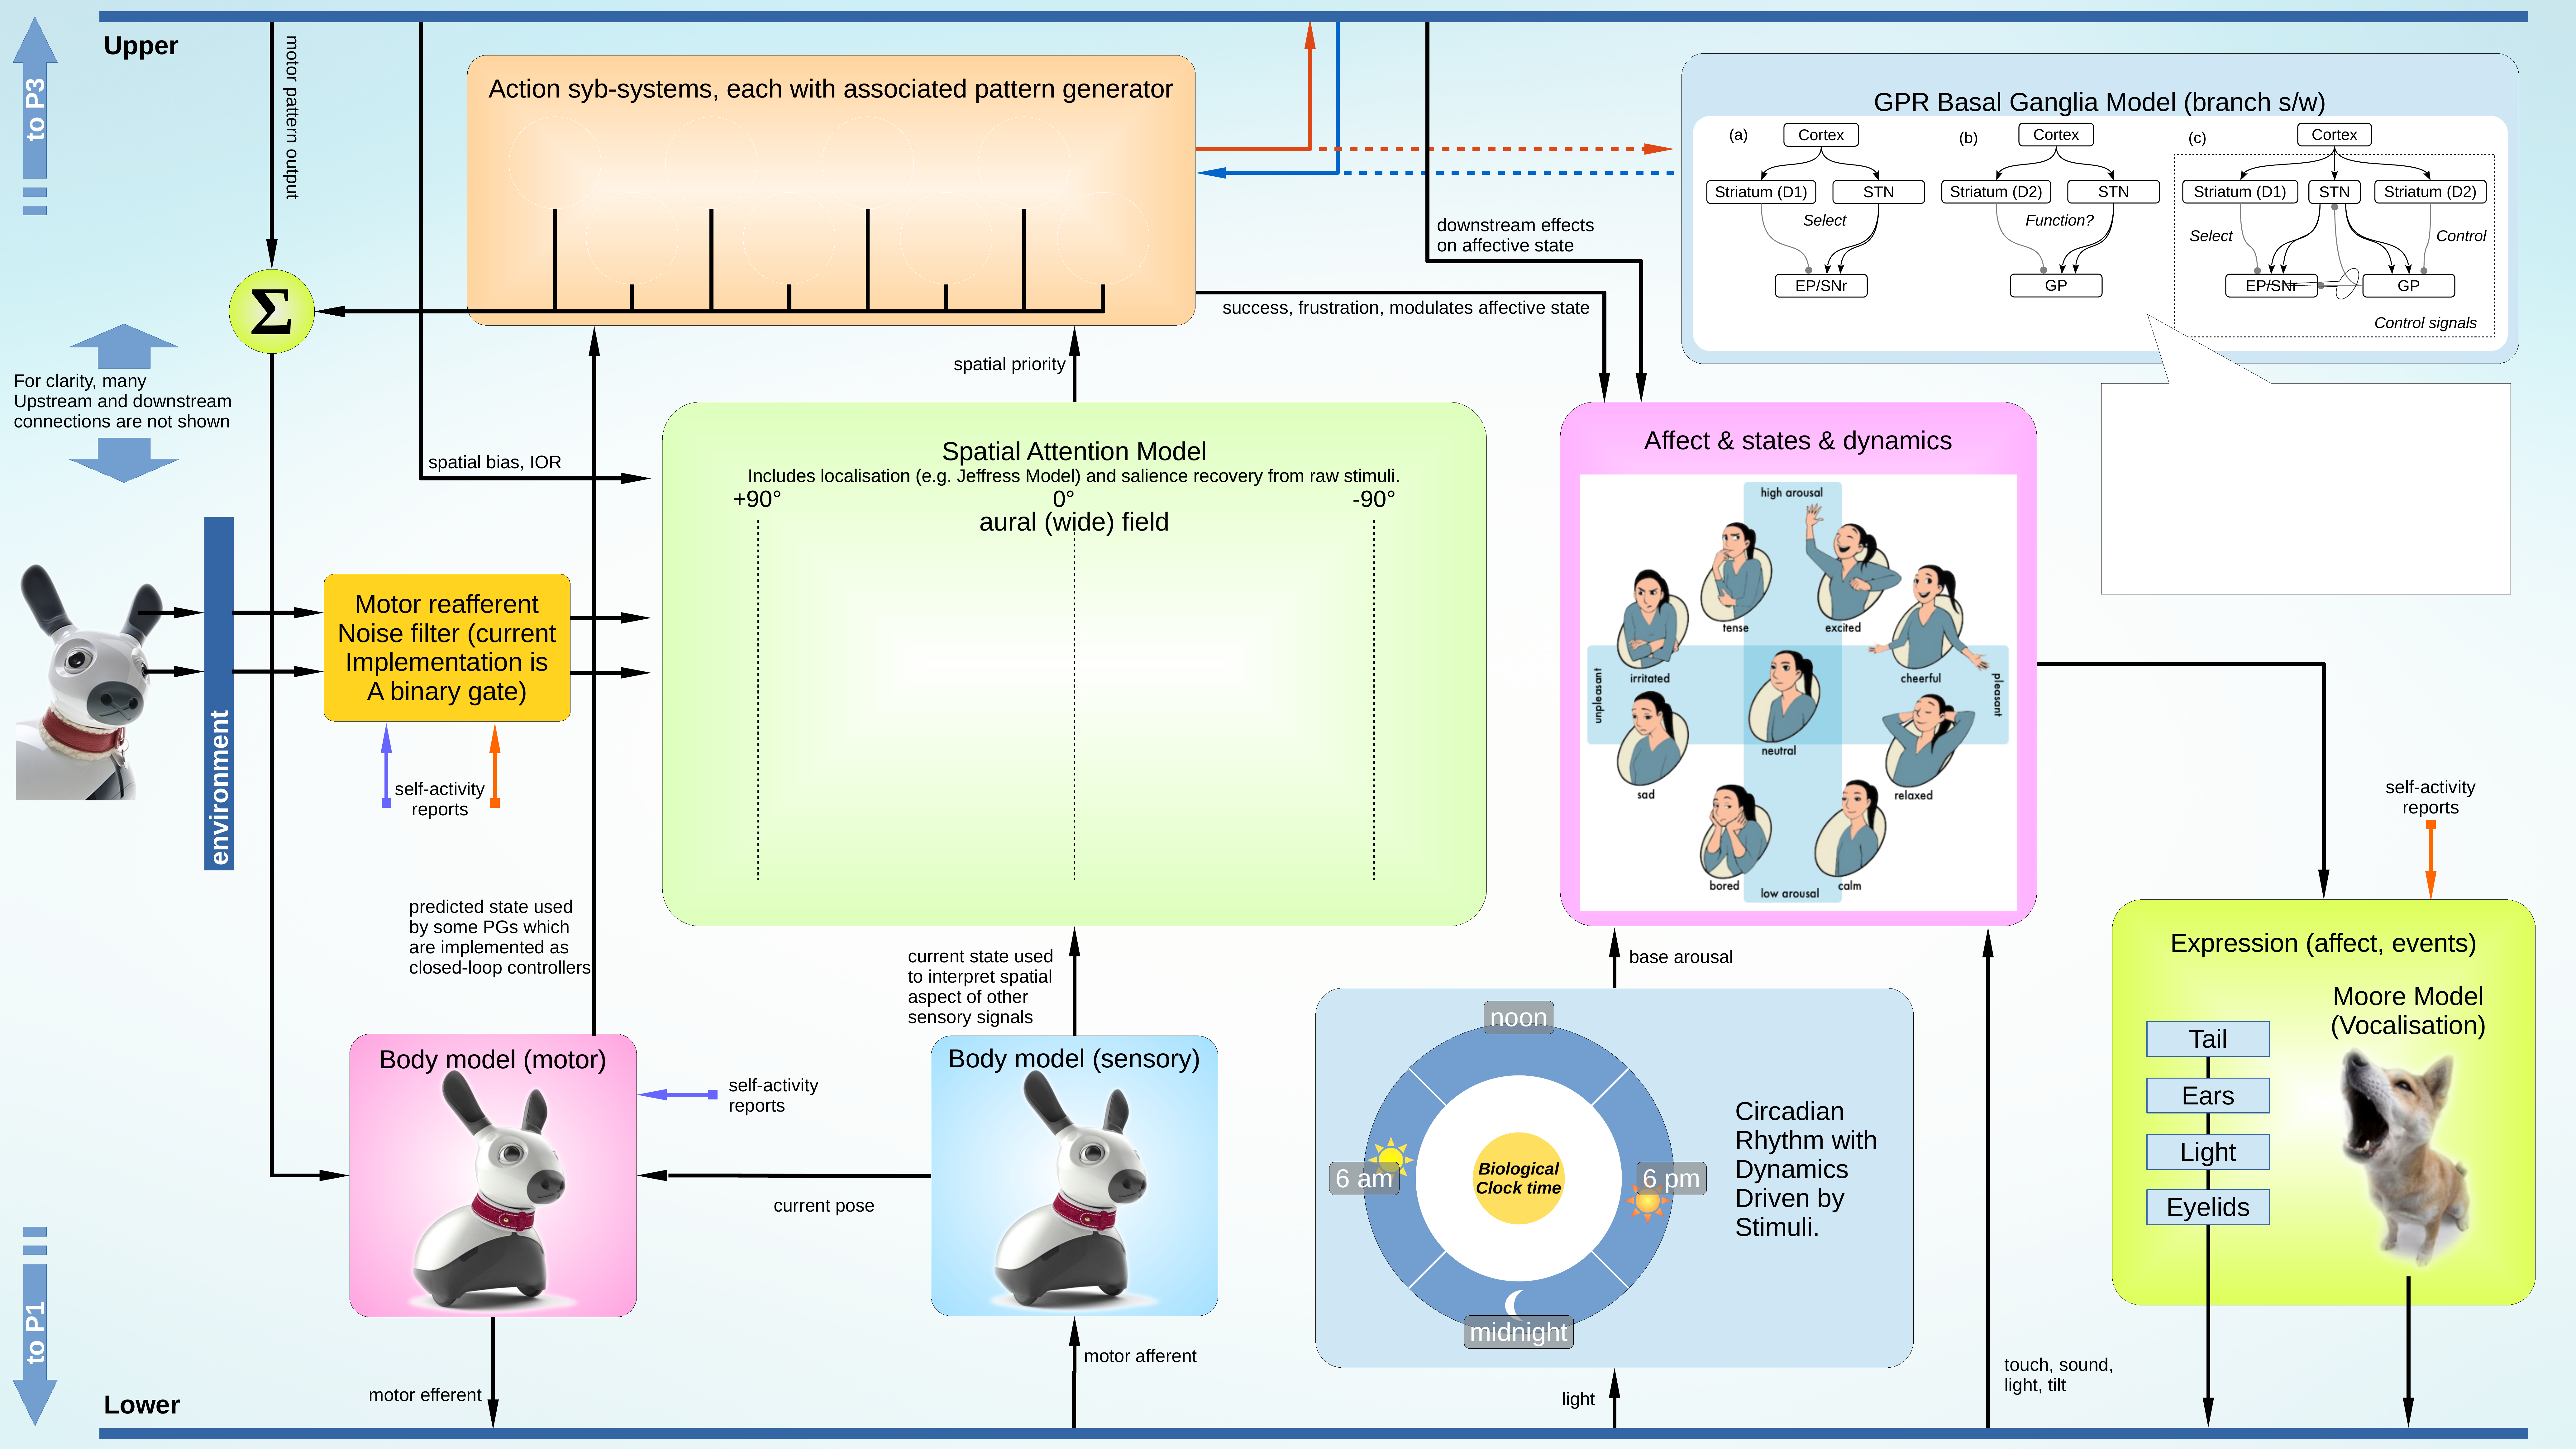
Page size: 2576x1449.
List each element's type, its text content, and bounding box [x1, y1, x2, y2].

text_box Cortex [2298, 123, 2372, 146]
text_box GPR Basal Ganglia Model (branch s/w) [1682, 53, 2519, 364]
text_box Body model (motor) [557, 1056, 564, 1065]
text_box EP/SNr [1775, 274, 1868, 297]
text_box Select [1779, 209, 1871, 232]
text_box current state used to interpret spatial aspect of other sensory signals [903, 944, 1062, 1030]
text_box Select [2177, 225, 2246, 248]
text_box motor pattern output [280, 31, 306, 204]
text_box to P3 [23, 188, 47, 197]
text_box Body model (sensory) [1159, 1055, 1166, 1066]
text_box Body model (motor) [400, 1056, 407, 1067]
text_box STN [2068, 180, 2160, 203]
text_box Cortex [2019, 123, 2094, 146]
text_box Lower [99, 1428, 2528, 1439]
text_box Body model (motor) [414, 1056, 421, 1065]
text_box self-activity reports [2381, 775, 2481, 820]
text_box [69, 438, 179, 483]
text_box Control signals [2380, 311, 2472, 334]
text_box Body model (motor) [578, 1056, 586, 1067]
text_box to P1 [23, 1246, 47, 1255]
text_box Cortex [1784, 123, 1859, 146]
text_box Striatum (D2) [2375, 180, 2487, 203]
text_box Body model (motor) [457, 1056, 463, 1065]
text_box (c) [2151, 126, 2244, 150]
text_box For clarity, many Upstream and downstream connections are not shown [9, 368, 239, 436]
text_box motor afferent [1079, 1343, 1203, 1369]
text_box STN [2309, 180, 2360, 203]
picture [0, 0, 2576, 1449]
text_box Body model (sensory) [1027, 1055, 1032, 1065]
text_box EP/SNr [2225, 274, 2318, 297]
text_box midnight [1464, 1315, 1574, 1349]
text_box Body model (sensory) [983, 1055, 990, 1066]
text_box 6 pm [1637, 1162, 1707, 1195]
text_box spatial priority [949, 351, 1086, 379]
text_box downstream effects on affective state [1432, 212, 1616, 258]
text_box Striatum (D1) [2182, 180, 2298, 203]
text_box Body model (sensory) [1039, 1055, 1047, 1065]
text_box to P3 [23, 206, 47, 215]
text_box EP/SNr [2295, 283, 2318, 286]
text_box Affect & states & dynamics [1594, 407, 2003, 474]
text_box 6 am [1329, 1162, 1400, 1195]
text_box Body model (sensory) [1132, 1055, 1139, 1065]
text_box Moore Model (Vocalisation) [2308, 980, 2509, 1050]
text_box Body model (motor) [350, 1034, 637, 1317]
text_box motor efferent [364, 1382, 489, 1408]
text_box [1560, 402, 2037, 926]
text_box Action syb-systems, each with associated pattern generator [467, 55, 1195, 326]
text_box touch, sound, light, tilt [2000, 1352, 2125, 1398]
text_box self-activity reports [390, 776, 490, 822]
text_box to P1 [13, 1264, 58, 1426]
text_box to P3 [13, 17, 58, 179]
text_box GPR Basal Ganglia Model (branch s/w) [2062, 99, 2068, 109]
text_box (b) [1923, 126, 2015, 150]
text_box [69, 324, 179, 369]
text_box Light [2147, 1134, 2270, 1170]
text_box Body model (motor) [470, 1056, 478, 1065]
text_box predicted state used by some PGs which are implemented as closed-loop controllers [405, 894, 604, 980]
text_box Body model (motor) [449, 1056, 455, 1065]
text_box Eyelids [2147, 1189, 2270, 1225]
text_box Spatial Attention Model Includes localisation (e.g. Jeffress Model) and salience recovery from raw stimuli. +90° 0° -90° [662, 402, 1487, 926]
text_box Tail [2147, 1021, 2270, 1057]
text_box self-activity reports [724, 1072, 824, 1118]
text_box environment [204, 517, 234, 870]
text_box Circadian Rhythm with Dynamics Driven by Stimuli. [1730, 1094, 1904, 1285]
text_box Ears [2147, 1078, 2270, 1113]
text_box Σ [229, 269, 315, 354]
text_box Motor reafferent Noise filter (current Implementation is A binary gate) [324, 574, 570, 722]
text_box Body model (motor) [544, 1056, 550, 1065]
text_box base arousal [1624, 944, 1739, 969]
text_box noon [1484, 1001, 1554, 1034]
text_box to P1 [23, 1227, 47, 1237]
text_box Body model (motor) [485, 1056, 492, 1065]
text_box STN [1833, 180, 1925, 204]
text_box Body model (motor) [536, 1056, 541, 1065]
text_box Striatum (D2) [1942, 180, 2051, 203]
text_box spatial bias, IOR [424, 450, 570, 475]
text_box aural (wide) field [703, 504, 1447, 540]
text_box GP [2363, 274, 2455, 297]
text_box [1693, 116, 2511, 594]
text_box success, frustration, modulates affective state [1218, 295, 1596, 320]
text_box Expression (affect, events) [2112, 899, 2535, 1305]
text_box (a) [1693, 123, 1785, 146]
text_box GP [2010, 274, 2102, 297]
text_box [1315, 988, 1914, 1368]
text_box Control [2427, 224, 2496, 247]
text_box Striatum (D1) [1707, 180, 1816, 204]
text_box Biological Clock time [1473, 1132, 1565, 1225]
text_box Body model (sensory) [1018, 1055, 1024, 1065]
text_box Body model (sensory) [931, 1036, 1218, 1316]
text_box Function? [2014, 208, 2106, 232]
text_box Upper [99, 11, 2528, 22]
text_box light [1557, 1386, 1603, 1411]
text_box Body model (sensory) [1054, 1055, 1061, 1065]
text_box current pose [769, 1193, 881, 1218]
